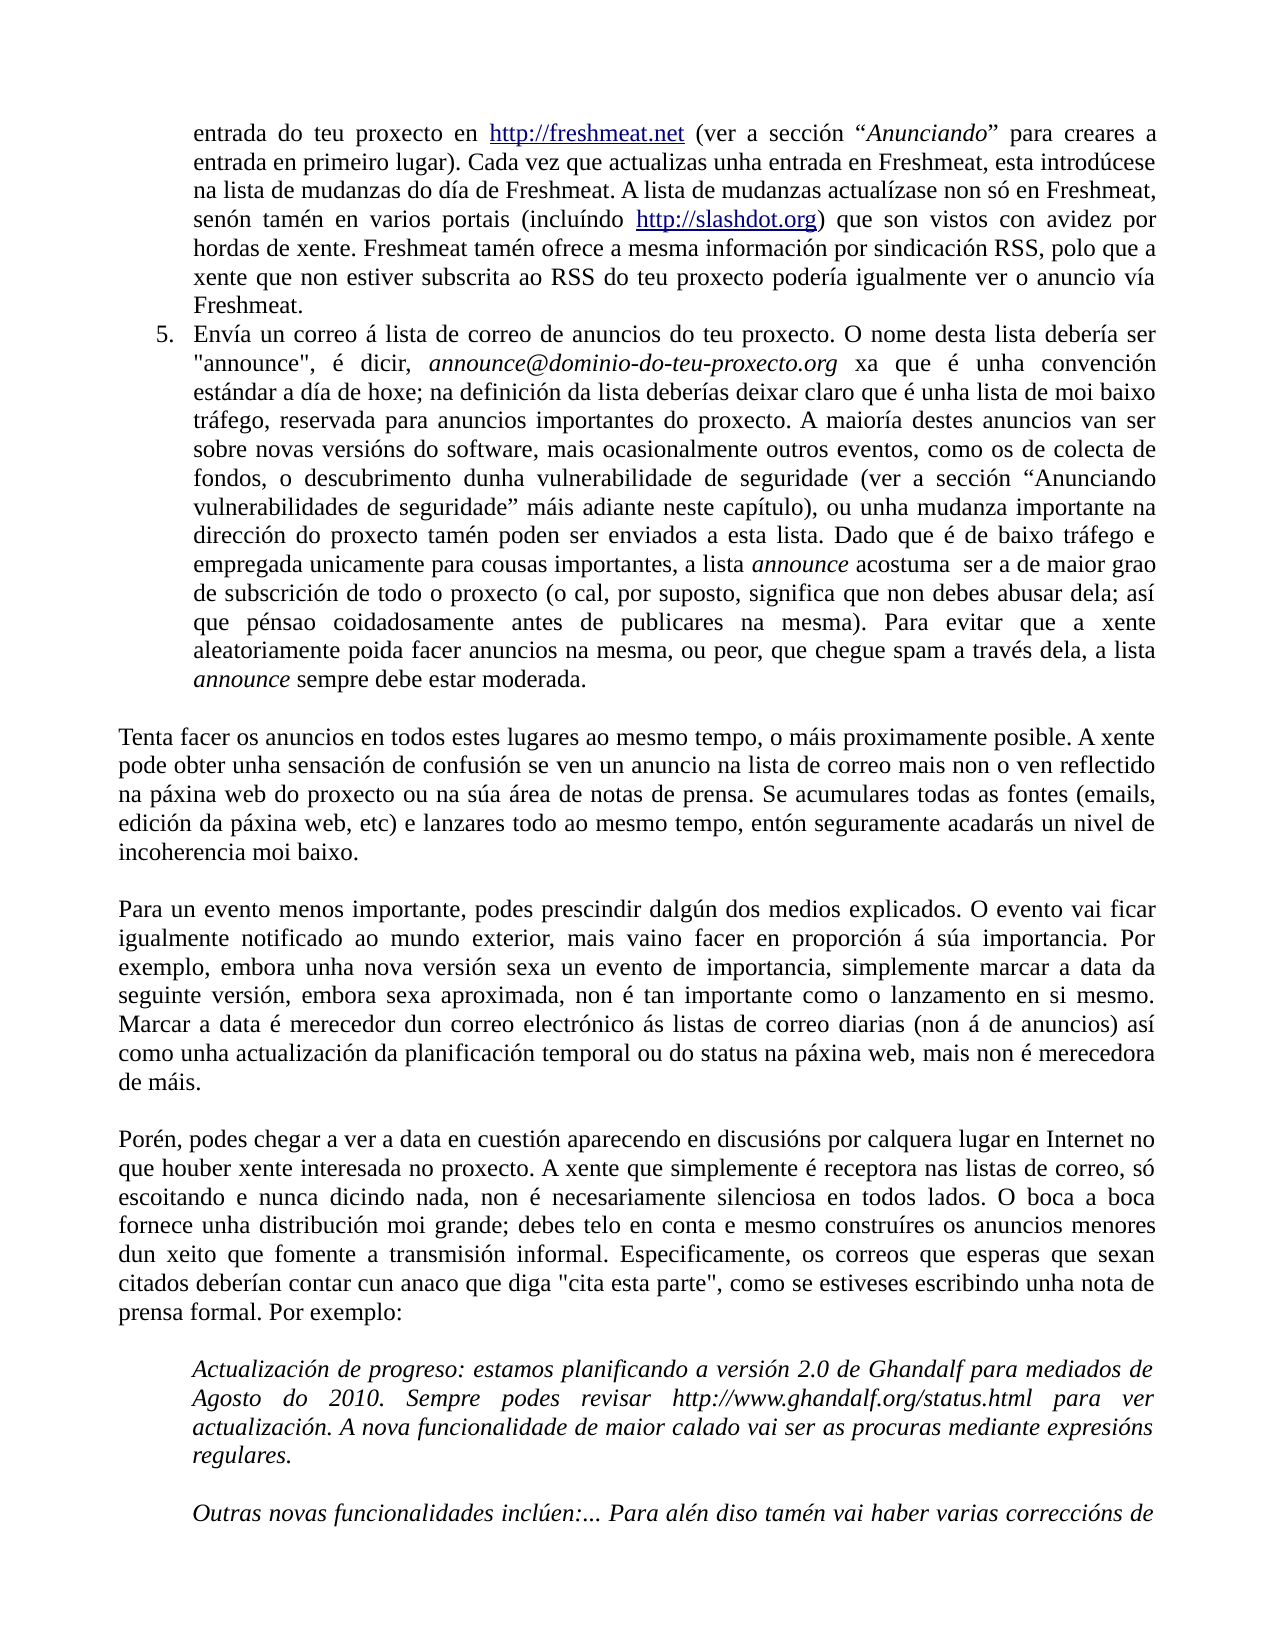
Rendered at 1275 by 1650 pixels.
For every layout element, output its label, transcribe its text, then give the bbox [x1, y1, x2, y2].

text Outras novas funcionalidades inclúen:... Para alén diso tamén vai haber varias correccións de [192, 1498, 1157, 1527]
list entrada do teu proxecto en http://freshmeat.net (ver a sección “Anunciando” para creares a entrada en primeiro lugar). Cada vez que actualizas unha entrada en Freshmeat, esta introdúcese na lista de mudanzas do día de Freshmeat. A lista de mudanzas actualízase non só en Freshmeat, senón tamén en varios portais (incluíndo http://slashdot.org) que son vistos con avidez por hordas de xente. Freshmeat tamén ofrece a mesma información por sindicación RSS, polo que a xente que non estiver subscrita ao RSS do teu proxecto podería igualmente ver o anuncio vía Freshmeat. [156, 118, 1157, 319]
text Para un evento menos importante, podes prescindir dalgún dos medios explicados. O evento vai ficar igualmente notificado ao mundo exterior, mais vaino facer en proporción á súa importancia. Por exemplo, embora unha nova versión sexa un evento de importancia, simplemente marcar a data da seguinte versión, embora sexa aproximada, non é tan importante como o lanzamento en si mesmo. Marcar a data é merecedor dun correo electrónico ás listas de correo diarias (non á de anuncios) así como unha actualización da planificación temporal ou do status na páxina web, mais non é merecedora de máis. [118, 894, 1157, 1096]
list Envía un correo á lista de correo de anuncios do teu proxecto. O nome desta lista debería ser "announce", é dicir, announce@dominio-do-teu-proxecto.org xa que é unha convención estándar a día de hoxe; na definición da lista deberías deixar claro que é unha lista de moi baixo tráfego, reservada para anuncios importantes do proxecto. A maioría destes anuncios van ser sobre novas versións do software, mais ocasionalmente outros eventos, como os de colecta de fondos, o descubrimento dunha vulnerabilidade de seguridade (ver a sección “Anunciando vulnerabilidades de seguridade” máis adiante neste capítulo), ou unha mudanza importante na dirección do proxecto tamén poden ser enviados a esta lista. Dado que é de baixo tráfego e empregada unicamente para cousas importantes, a lista announce acostuma ser a de maior grao de subscrición de todo o proxecto (o cal, por suposto, significa que non debes abusar dela; así que pénsao coidadosamente antes de publicares na mesma). Para evitar que a xente aleatoriamente poida facer anuncios na mesma, ou peor, que chegue spam a través dela, a lista announce sempre debe estar moderada. [156, 319, 1157, 693]
text Tenta facer os anuncios en todos estes lugares ao mesmo tempo, o máis proximamente posible. A xente pode obter unha sensación de confusión se ven un anuncio na lista de correo mais non o ven reflectido na páxina web do proxecto ou na súa área de notas de prensa. Se acumulares todas as fontes (emails, edición da páxina web, etc) e lanzares todo ao mesmo tempo, entón seguramente acadarás un nivel de incoherencia moi baixo. [118, 722, 1157, 866]
text Actualización de progreso: estamos planificando a versión 2.0 de Ghandalf para mediados de Agosto do 2010. Sempre podes revisar http://www.ghandalf.org/status.html para ver actualización. A nova funcionalidade de maior calado vai ser as procuras mediante expresións regulares. [192, 1354, 1157, 1469]
text Porén, podes chegar a ver a data en cuestión aparecendo en discusións por calquera lugar en Internet no que houber xente interesada no proxecto. A xente que simplemente é receptora nas listas de correo, só escoitando e nunca dicindo nada, non é necesariamente silenciosa en todos lados. O boca a boca fornece unha distribución moi grande; debes telo en conta e mesmo construíres os anuncios menores dun xeito que fomente a transmisión informal. Especificamente, os correos que esperas que sexan citados deberían contar cun anaco que diga "cita esta parte", como se estiveses escribindo unha nota de prensa formal. Por exemplo: [118, 1124, 1157, 1326]
